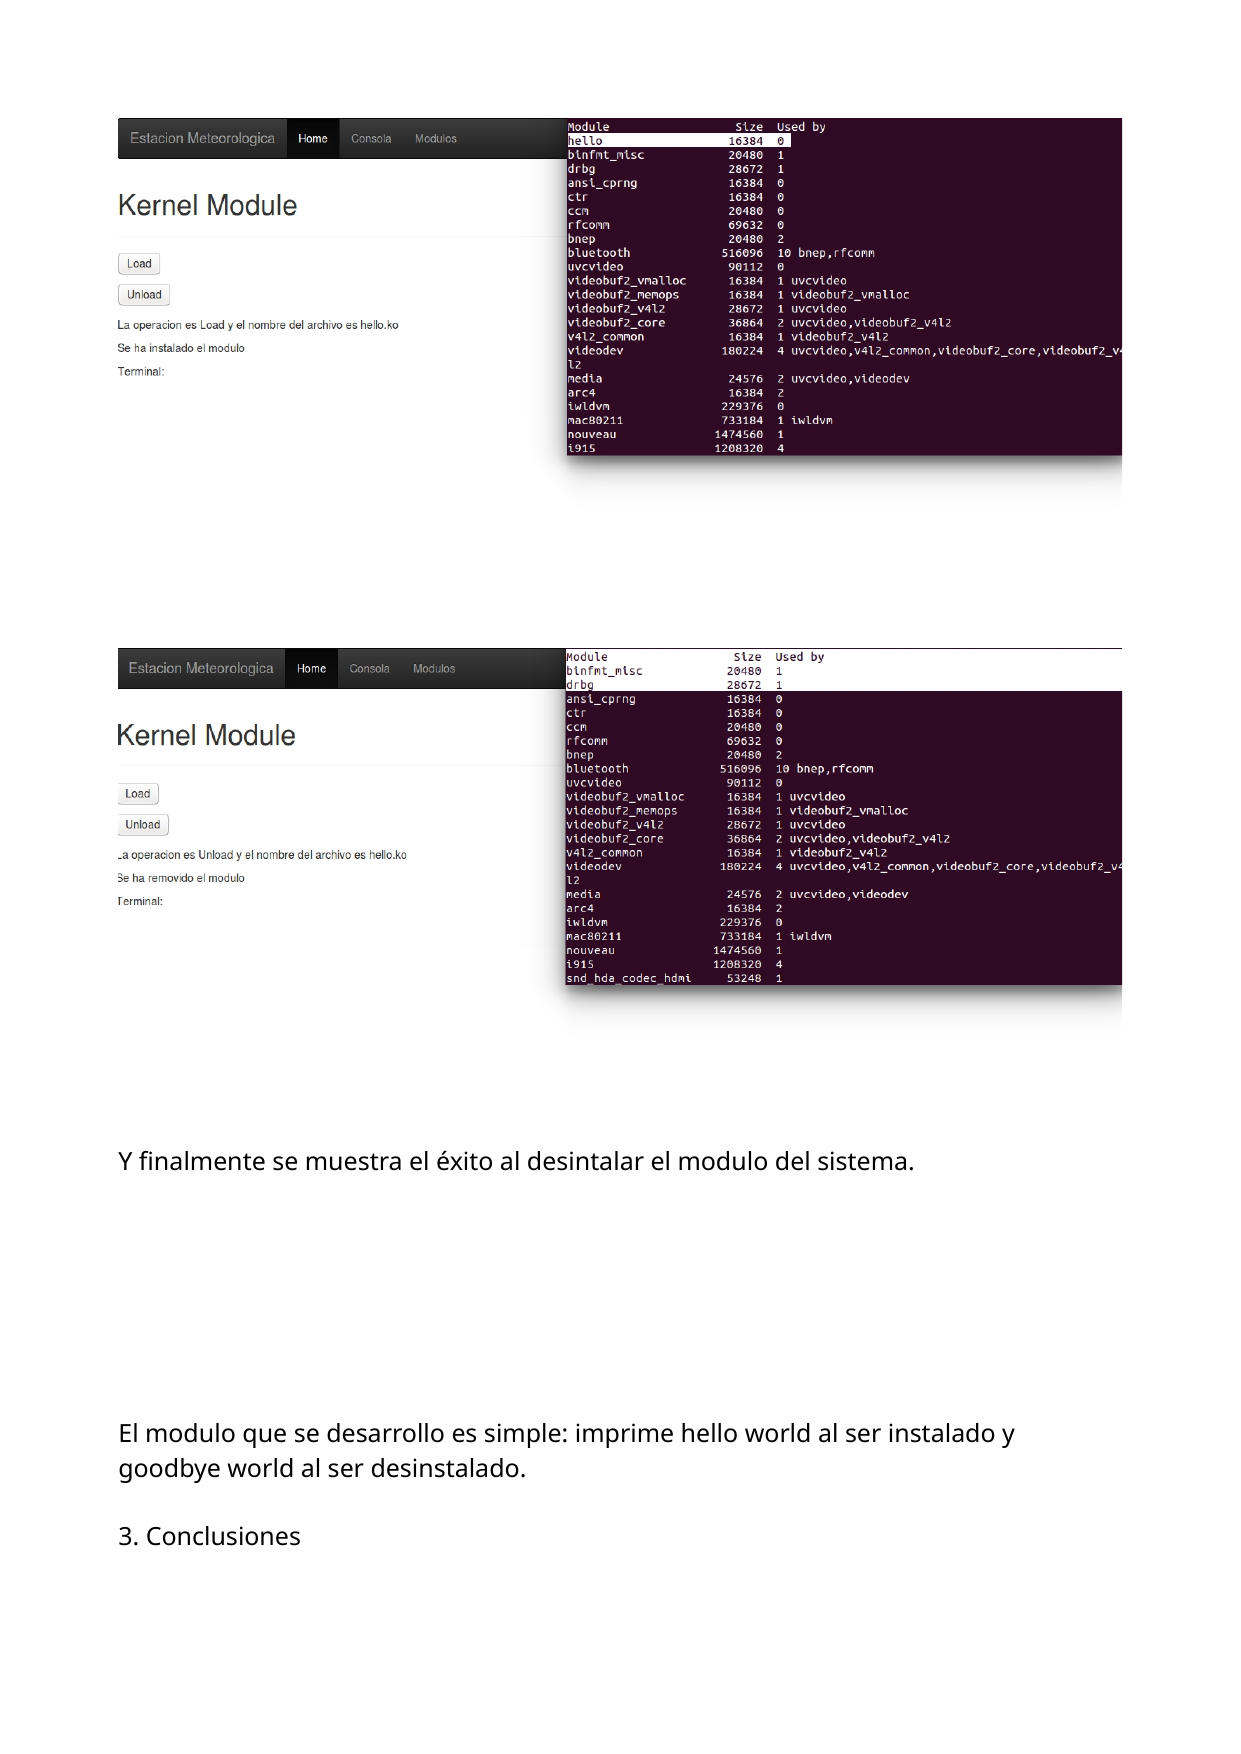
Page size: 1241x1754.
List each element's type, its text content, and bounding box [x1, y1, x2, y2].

picture [118, 118, 1123, 615]
text 3. Conclusiones [118, 1518, 1122, 1552]
text El modulo que se desarrollo es simple: imprime hello world al ser instalado y goodbye world al ser desinstalado. [118, 1416, 1122, 1484]
picture [118, 648, 1123, 1144]
text Y finalmente se muestra el éxito al desintalar el modulo del sistema. [118, 1144, 1122, 1178]
